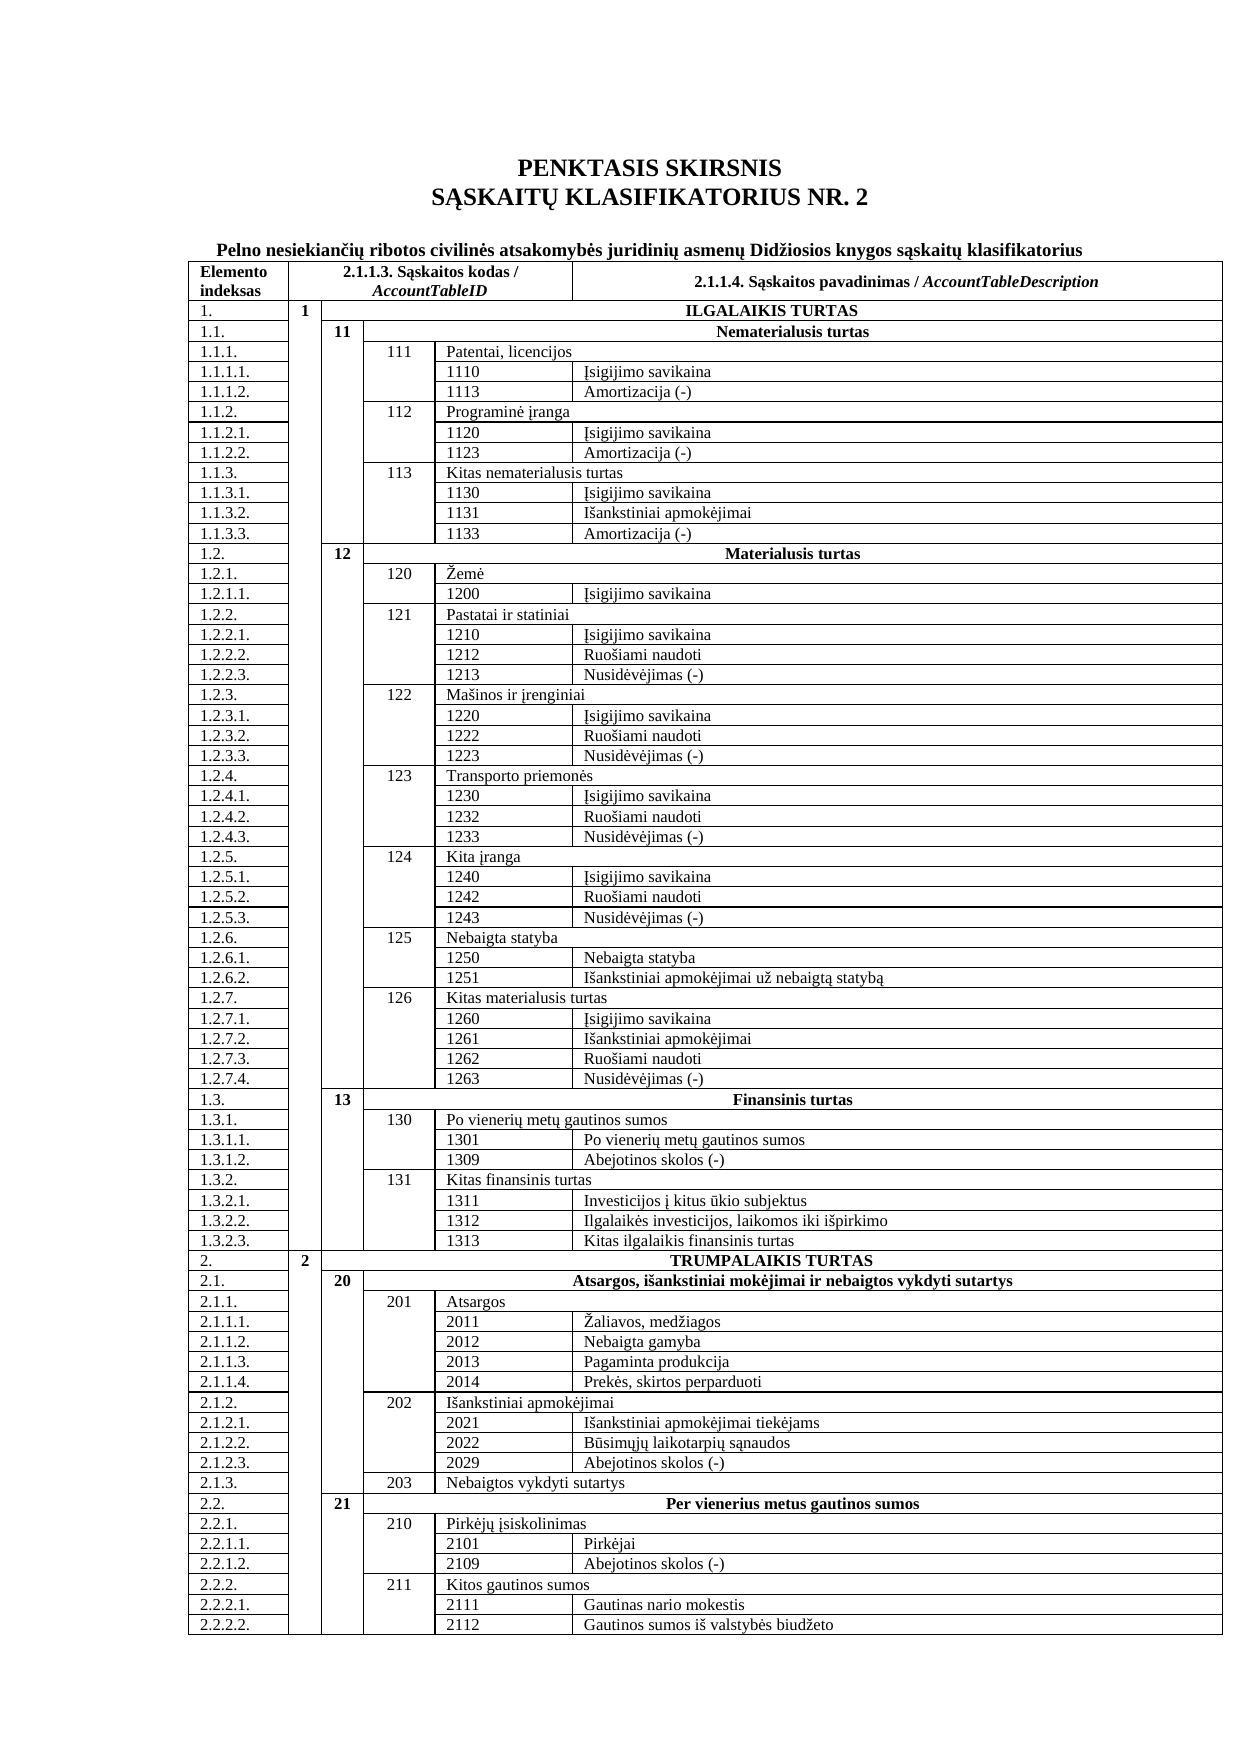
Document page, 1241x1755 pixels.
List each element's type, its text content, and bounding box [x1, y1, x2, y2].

table_cell 20 [322, 1271, 363, 1492]
table_cell 1263 [436, 1069, 572, 1088]
table_cell 2022 [436, 1433, 572, 1452]
table_cell 1.2.5. [189, 847, 288, 866]
table_cell 1.2.2.2. [189, 645, 288, 664]
table_cell Nebaigtos vykdyti sutartys [436, 1473, 1222, 1492]
table_cell 1.2.1. [189, 564, 288, 583]
table_cell 1262 [436, 1049, 572, 1068]
table_cell 126 [364, 988, 434, 1088]
table_cell 2.2. [189, 1494, 288, 1513]
table_cell 2029 [436, 1453, 572, 1472]
table_cell 1123 [436, 443, 572, 462]
table_cell 120 [364, 564, 434, 603]
table_cell 130 [364, 1110, 434, 1169]
table_cell Žemė [436, 564, 1222, 583]
table_cell 2.1.1.3. [189, 1352, 288, 1371]
table_cell Finansinis turtas [364, 1089, 1222, 1108]
table_cell Abejotinos skolos (-) [573, 1453, 1222, 1472]
table_cell Investicijos į kitus ūkio subjektus [573, 1190, 1222, 1209]
table_cell 2. [189, 1251, 288, 1270]
table_cell 1309 [436, 1150, 572, 1169]
table_cell 1233 [436, 827, 572, 846]
table_cell 1311 [436, 1190, 572, 1209]
table_cell Patentai, licencijos [436, 342, 1222, 361]
table_cell 121 [364, 604, 434, 684]
table_cell 2112 [436, 1615, 572, 1634]
table_cell 1.1.2.2. [189, 443, 288, 462]
table_cell 1.3.2.3. [189, 1231, 288, 1250]
table_cell 203 [364, 1473, 434, 1492]
table_cell 1.2.4.1. [189, 786, 288, 805]
table_cell 1.1.3.1. [189, 483, 288, 502]
table_cell 111 [364, 342, 434, 401]
table_cell Išankstiniai apmokėjimai už nebaigtą statybą [573, 968, 1222, 987]
table_cell 123 [364, 766, 434, 846]
table_cell Kitas finansinis turtas [436, 1170, 1222, 1189]
table_cell 1312 [436, 1211, 572, 1230]
table_cell 21 [322, 1494, 363, 1634]
table_cell 1.2.7. [189, 988, 288, 1007]
table_cell 1.2.4.3. [189, 827, 288, 846]
table_cell Nusidėvėjimas (-) [573, 1069, 1222, 1088]
table_cell Mašinos ir įrenginiai [436, 685, 1222, 704]
table_cell Ruošiami naudoti [573, 726, 1222, 745]
table_cell Nusidėvėjimas (-) [573, 665, 1222, 684]
table_cell 1.2.7.2. [189, 1029, 288, 1048]
table_cell 2014 [436, 1372, 572, 1391]
table_cell Būsimųjų laikotarpių sąnaudos [573, 1433, 1222, 1452]
table_cell 1113 [436, 382, 572, 401]
table_cell Ruošiami naudoti [573, 645, 1222, 664]
table_cell Atsargos, išankstiniai mokėjimai ir nebaigtos vykdyti sutartys [364, 1271, 1222, 1290]
table_cell 2.1. [189, 1271, 288, 1290]
table_cell 1.3.2. [189, 1170, 288, 1189]
text PENKTASIS SKIRSNIS [177, 153, 1122, 182]
table_cell 1.2.1.1. [189, 584, 288, 603]
table_cell 1.3.1.2. [189, 1150, 288, 1169]
table_cell 2.1.1.1. [189, 1312, 288, 1331]
table_cell 1.2.2. [189, 604, 288, 623]
table_cell Pagaminta produkcija [573, 1352, 1222, 1371]
table_cell 1 [289, 301, 321, 1250]
table_cell Abejotinos skolos (-) [573, 1554, 1222, 1573]
table_cell 1222 [436, 726, 572, 745]
table_cell Po vienerių metų gautinos sumos [436, 1110, 1222, 1129]
table_cell 1.1.2. [189, 402, 288, 421]
table_cell 2012 [436, 1332, 572, 1351]
table_cell 1.1.3. [189, 463, 288, 482]
table_cell 1261 [436, 1029, 572, 1048]
table_cell 1.1.1.2. [189, 382, 288, 401]
table_cell Nebaigta statyba [436, 928, 1222, 947]
table_cell Įsigijimo savikaina [573, 786, 1222, 805]
table_cell 1120 [436, 423, 572, 442]
table_cell 2021 [436, 1413, 572, 1432]
table_cell 1240 [436, 867, 572, 886]
table_cell 1230 [436, 786, 572, 805]
table_cell 1133 [436, 524, 572, 543]
table_cell 112 [364, 402, 434, 462]
table_cell 1.2.6.2. [189, 968, 288, 987]
table_cell 1232 [436, 806, 572, 826]
table_cell TRUMPALAIKIS TURTAS [322, 1251, 1222, 1270]
table_cell 1.1.3.3. [189, 524, 288, 543]
table_cell 2.2.2.1. [189, 1595, 288, 1614]
table_cell 2.2.2. [189, 1574, 288, 1593]
table_cell Įsigijimo savikaina [573, 423, 1222, 442]
table_cell 1.1.1.1. [189, 362, 288, 381]
table_cell 1.2.6.1. [189, 948, 288, 967]
table_cell 2.1.1.2. [189, 1332, 288, 1351]
table_header 2.1.1.4. Sąskaitos pavadinimas / AccountTableDescription [573, 262, 1222, 300]
table_cell Amortizacija (-) [573, 443, 1222, 462]
table_cell 2.2.2.2. [189, 1615, 288, 1634]
table_cell Gautinos sumos iš valstybės biudžeto [573, 1615, 1222, 1634]
table_cell Prekės, skirtos perparduoti [573, 1372, 1222, 1391]
table_cell 2.1.2.3. [189, 1453, 288, 1472]
table_cell 1.2.3. [189, 685, 288, 704]
table_cell Gautinas nario mokestis [573, 1595, 1222, 1614]
table_cell 11 [322, 321, 363, 543]
table_cell 1251 [436, 968, 572, 987]
table_cell Nebaigta statyba [573, 948, 1222, 967]
table_cell Žaliavos, medžiagos [573, 1312, 1222, 1331]
table_cell 131 [364, 1170, 434, 1250]
table_cell Ruošiami naudoti [573, 887, 1222, 906]
table_cell 1.2.3.1. [189, 705, 288, 724]
table_cell Išankstiniai apmokėjimai tiekėjams [573, 1413, 1222, 1432]
table_cell Nusidėvėjimas (-) [573, 908, 1222, 927]
table_cell 1.2.2.3. [189, 665, 288, 684]
table_cell 2.1.1.4. [189, 1372, 288, 1391]
table_cell 124 [364, 847, 434, 927]
table_cell 1.2.5.2. [189, 887, 288, 906]
table_cell 1.2.4. [189, 766, 288, 785]
table_cell 122 [364, 685, 434, 765]
table_cell 1.1.3.2. [189, 503, 288, 522]
table_header Elemento indeksas [189, 262, 288, 300]
table_cell Įsigijimo savikaina [573, 1009, 1222, 1028]
table_cell Įsigijimo savikaina [573, 362, 1222, 381]
table_cell 1242 [436, 887, 572, 906]
table_cell 1.2.7.1. [189, 1009, 288, 1028]
table_cell 1220 [436, 705, 572, 724]
table_cell 2.1.3. [189, 1473, 288, 1492]
table_cell 1260 [436, 1009, 572, 1028]
table_cell 12 [322, 544, 363, 1088]
table_cell Kita įranga [436, 847, 1222, 866]
table_cell 1212 [436, 645, 572, 664]
table_cell 1200 [436, 584, 572, 603]
table_cell Nusidėvėjimas (-) [573, 827, 1222, 846]
table_cell Abejotinos skolos (-) [573, 1150, 1222, 1169]
table_cell 1. [189, 301, 288, 320]
table_cell Po vienerių metų gautinos sumos [573, 1130, 1222, 1149]
table_cell 210 [364, 1514, 434, 1573]
table_cell 1.2.7.4. [189, 1069, 288, 1088]
table_cell 1.1. [189, 321, 288, 341]
table_cell 1313 [436, 1231, 572, 1250]
table_cell Nebaigta gamyba [573, 1332, 1222, 1351]
table_cell Kitas ilgalaikis finansinis turtas [573, 1231, 1222, 1250]
table_cell 1.2.4.2. [189, 806, 288, 826]
table_cell Įsigijimo savikaina [573, 867, 1222, 886]
table_cell 1.2.2.1. [189, 625, 288, 644]
table_cell 2111 [436, 1595, 572, 1614]
table_cell Atsargos [436, 1291, 1222, 1311]
table_cell 1.2.5.3. [189, 908, 288, 927]
table_cell Įsigijimo savikaina [573, 584, 1222, 603]
table_cell 201 [364, 1291, 434, 1391]
table_cell Ruošiami naudoti [573, 1049, 1222, 1068]
table_cell 2101 [436, 1534, 572, 1553]
table_cell Amortizacija (-) [573, 524, 1222, 543]
table_cell 1.2.3.3. [189, 746, 288, 765]
table_cell 2.1.2.1. [189, 1413, 288, 1432]
table_cell Kitas nematerialusis turtas [436, 463, 1222, 482]
table_cell Kitas materialusis turtas [436, 988, 1222, 1007]
table_cell 1250 [436, 948, 572, 967]
table_cell 1.3.1. [189, 1110, 288, 1129]
table_cell 1.3.2.1. [189, 1190, 288, 1209]
table_cell 13 [322, 1089, 363, 1250]
table_cell 1.2.7.3. [189, 1049, 288, 1068]
table_cell 2.1.1. [189, 1291, 288, 1311]
text Pelno nesiekiančių ribotos civilinės atsakomybės juridinių asmenų Didžiosios knygos sąskaitų klasifikatorius [177, 239, 1122, 261]
table_cell Nematerialusis turtas [364, 321, 1222, 341]
table_cell 2.1.2. [189, 1393, 288, 1412]
table_cell 1301 [436, 1130, 572, 1149]
table_cell 1223 [436, 746, 572, 765]
table_cell Transporto priemonės [436, 766, 1222, 785]
table_cell 2011 [436, 1312, 572, 1331]
table_cell Amortizacija (-) [573, 382, 1222, 401]
text SĄSKAITŲ KLASIFIKATORIUS NR. 2 [177, 182, 1122, 210]
table_cell Išankstiniai apmokėjimai [436, 1393, 1222, 1412]
table_cell 2.1.2.2. [189, 1433, 288, 1452]
table_cell 202 [364, 1393, 434, 1472]
table_cell 2013 [436, 1352, 572, 1371]
table_cell Įsigijimo savikaina [573, 483, 1222, 502]
table_cell Nusidėvėjimas (-) [573, 746, 1222, 765]
table_cell 1210 [436, 625, 572, 644]
table_cell Pirkėjai [573, 1534, 1222, 1553]
table_cell 1.2.3.2. [189, 726, 288, 745]
table_cell Materialusis turtas [364, 544, 1222, 563]
table_cell 1.2.5.1. [189, 867, 288, 886]
table_cell Pirkėjų įsiskolinimas [436, 1514, 1222, 1533]
table_cell Išankstiniai apmokėjimai [573, 503, 1222, 522]
table_cell 1213 [436, 665, 572, 684]
table_cell 2 [289, 1251, 321, 1634]
table_cell 113 [364, 463, 434, 543]
table_cell 1.1.2.1. [189, 423, 288, 442]
table_cell Išankstiniai apmokėjimai [573, 1029, 1222, 1048]
table_cell 1.3.2.2. [189, 1211, 288, 1230]
table_cell Įsigijimo savikaina [573, 625, 1222, 644]
table_cell 2109 [436, 1554, 572, 1573]
table_cell Kitos gautinos sumos [436, 1574, 1222, 1593]
table_cell Pastatai ir statiniai [436, 604, 1222, 623]
table_cell 1131 [436, 503, 572, 522]
table_cell 1130 [436, 483, 572, 502]
table_cell 2.2.1.1. [189, 1534, 288, 1553]
table_cell Įsigijimo savikaina [573, 705, 1222, 724]
table_cell Programinė įranga [436, 402, 1222, 421]
table_cell 125 [364, 928, 434, 987]
table_cell 2.2.1. [189, 1514, 288, 1533]
table_cell 2.2.1.2. [189, 1554, 288, 1573]
table_cell 1243 [436, 908, 572, 927]
table_cell Ilgalaikės investicijos, laikomos iki išpirkimo [573, 1211, 1222, 1230]
table_cell 1.2.6. [189, 928, 288, 947]
table_cell 1.3. [189, 1089, 288, 1108]
table_cell Per vienerius metus gautinos sumos [364, 1494, 1222, 1513]
table_cell Ruošiami naudoti [573, 806, 1222, 826]
table_cell 1.2. [189, 544, 288, 563]
table_cell ILGALAIKIS TURTAS [322, 301, 1222, 320]
table_header 2.1.1.3. Sąskaitos kodas / AccountTableID [289, 262, 572, 300]
table_cell 1110 [436, 362, 572, 381]
table_cell 211 [364, 1574, 434, 1634]
table_cell 1.1.1. [189, 342, 288, 361]
table_cell 1.3.1.1. [189, 1130, 288, 1149]
